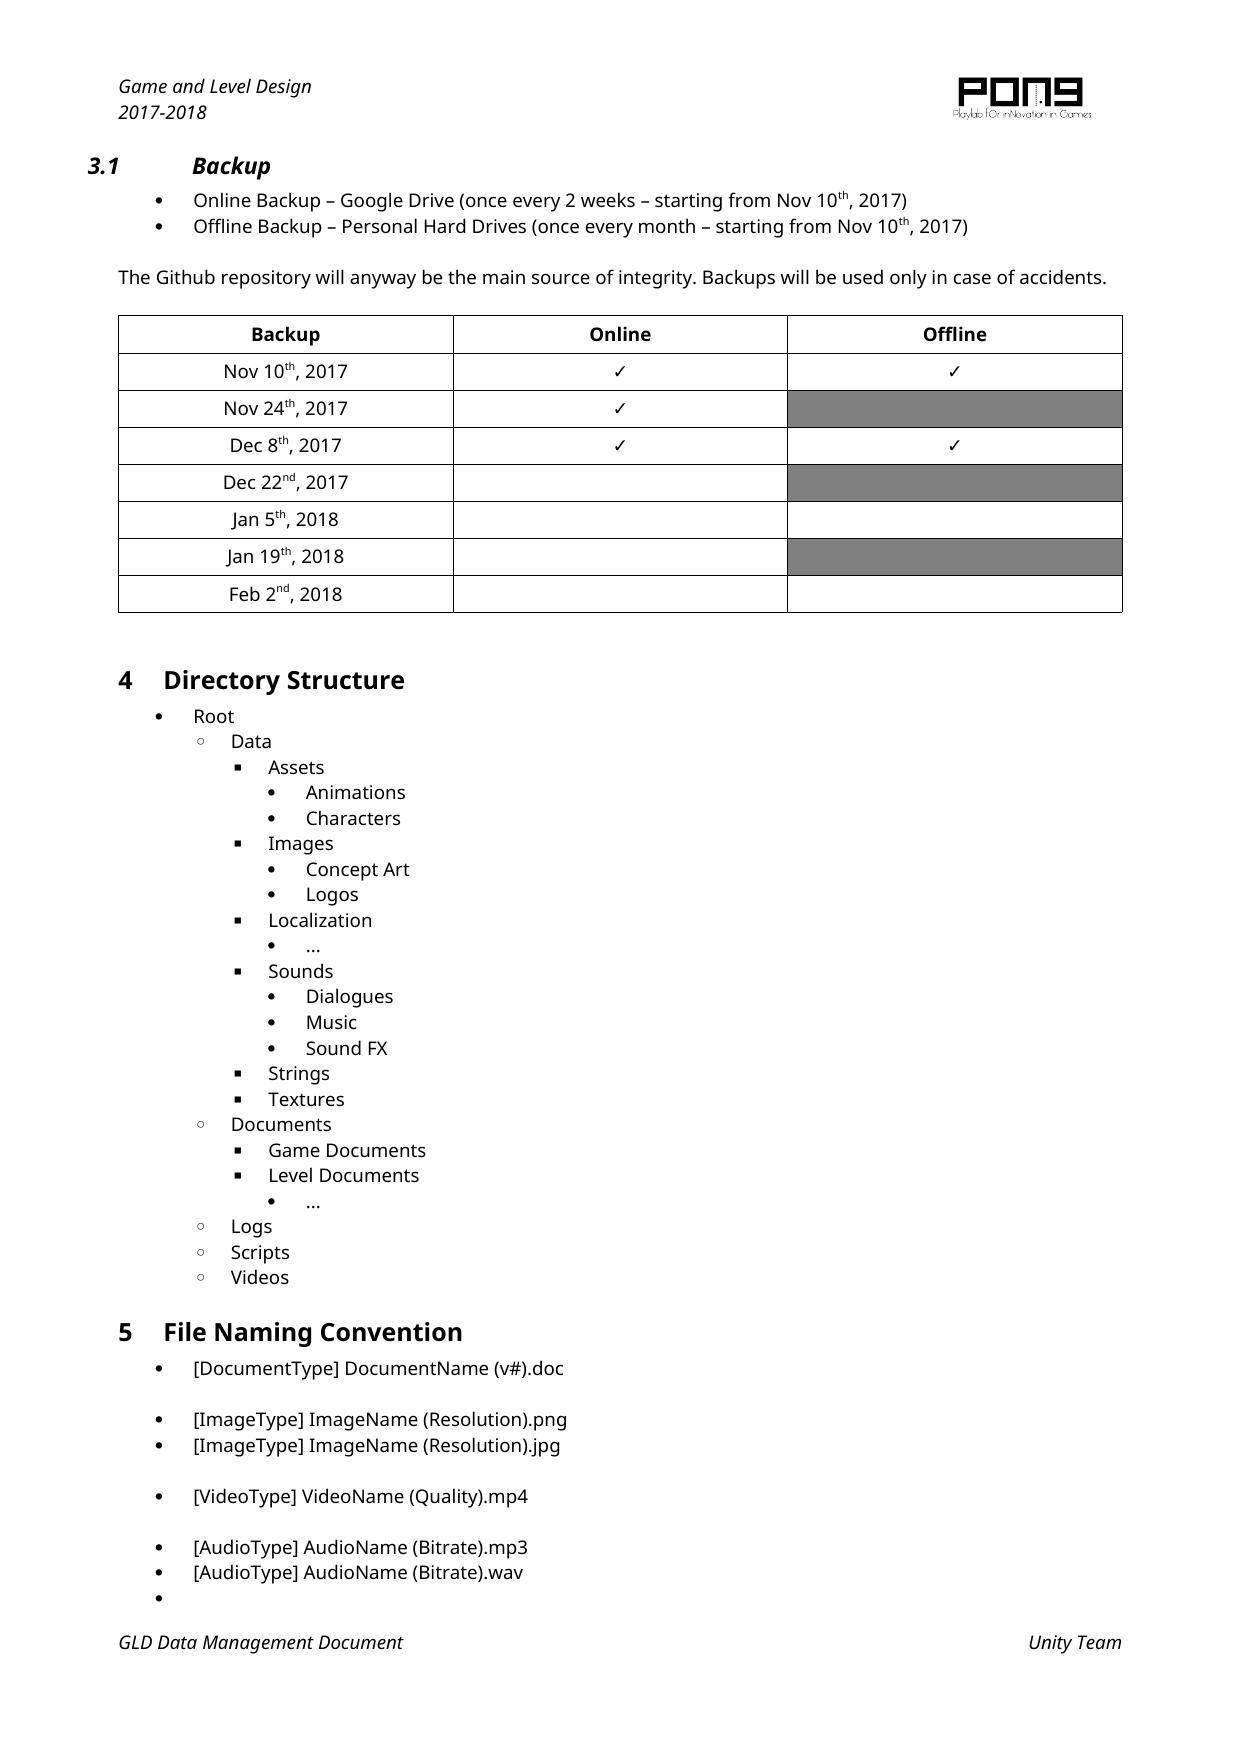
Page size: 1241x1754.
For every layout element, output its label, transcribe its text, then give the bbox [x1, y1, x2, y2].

table_cell [454, 502, 787, 538]
table_header Online [454, 316, 787, 352]
table_cell [454, 465, 787, 501]
table_cell ✓ [454, 428, 787, 464]
subtitle File Naming Convention [118, 1315, 1122, 1349]
list Documents [193, 1111, 1122, 1137]
list Online Backup – Google Drive (once every 2 weeks – starting from Nov 10th, 2017) [156, 188, 1122, 213]
list Localization [231, 907, 1122, 933]
table_cell [788, 465, 1122, 501]
table_cell [788, 576, 1122, 612]
list Data [193, 728, 1122, 754]
list [DocumentType] DocumentName (v#).doc [156, 1355, 1122, 1381]
table_header Offline [788, 316, 1122, 352]
list Offline Backup – Personal Hard Drives (once every month – starting from Nov 10th, 2017) [156, 213, 1122, 239]
list Dialogues [268, 984, 1122, 1009]
list Assets [231, 754, 1122, 779]
list Images [231, 831, 1122, 856]
table_cell ✓ [454, 391, 787, 427]
list Music [268, 1009, 1122, 1035]
list [ImageType] ImageName (Resolution).png [156, 1406, 1122, 1432]
table_cell ✓ [454, 354, 787, 389]
list [ImageType] ImageName (Resolution).jpg [156, 1432, 1122, 1457]
table_cell Nov 10th, 2017 [119, 354, 453, 389]
table_cell Jan 5th, 2018 [119, 502, 453, 538]
list [AudioType] AudioName (Bitrate).wav [156, 1559, 1122, 1585]
table_cell [454, 576, 787, 612]
table_cell ✓ [788, 354, 1122, 389]
table_cell [454, 539, 787, 575]
list Characters [268, 805, 1122, 831]
list Root [156, 703, 1122, 728]
list Logs [193, 1213, 1122, 1239]
list Scripts [193, 1239, 1122, 1264]
list Videos [193, 1264, 1122, 1290]
table_cell Jan 19th, 2018 [119, 539, 453, 575]
picture [923, 73, 1122, 124]
text The Github repository will anyway be the main source of integrity. Backups will be used only in case of accidents. [118, 264, 1122, 290]
list Logos [268, 882, 1122, 907]
table_cell Nov 24th, 2017 [119, 391, 453, 427]
list Level Documents [231, 1162, 1122, 1188]
table_cell Dec 8th, 2017 [119, 428, 453, 464]
table_cell [788, 539, 1122, 575]
table_header Backup [119, 316, 453, 352]
list Animations [268, 779, 1122, 805]
list ... [268, 1188, 1122, 1213]
subtitle Backup [88, 150, 1122, 182]
subtitle Directory Structure [118, 663, 1122, 697]
list Game Documents [231, 1137, 1122, 1162]
list ... [268, 933, 1122, 958]
list Sound FX [268, 1035, 1122, 1060]
list Concept Art [268, 856, 1122, 882]
table_cell Dec 22nd, 2017 [119, 465, 453, 501]
table_cell Feb 2nd, 2018 [119, 576, 453, 612]
list Sounds [231, 958, 1122, 984]
table_cell ✓ [788, 428, 1122, 464]
list Strings [231, 1060, 1122, 1086]
table_cell [788, 502, 1122, 538]
table_cell [788, 391, 1122, 427]
list [VideoType] VideoName (Quality).mp4 [156, 1483, 1122, 1508]
list [AudioType] AudioName (Bitrate).mp3 [156, 1534, 1122, 1559]
list Textures [231, 1086, 1122, 1111]
